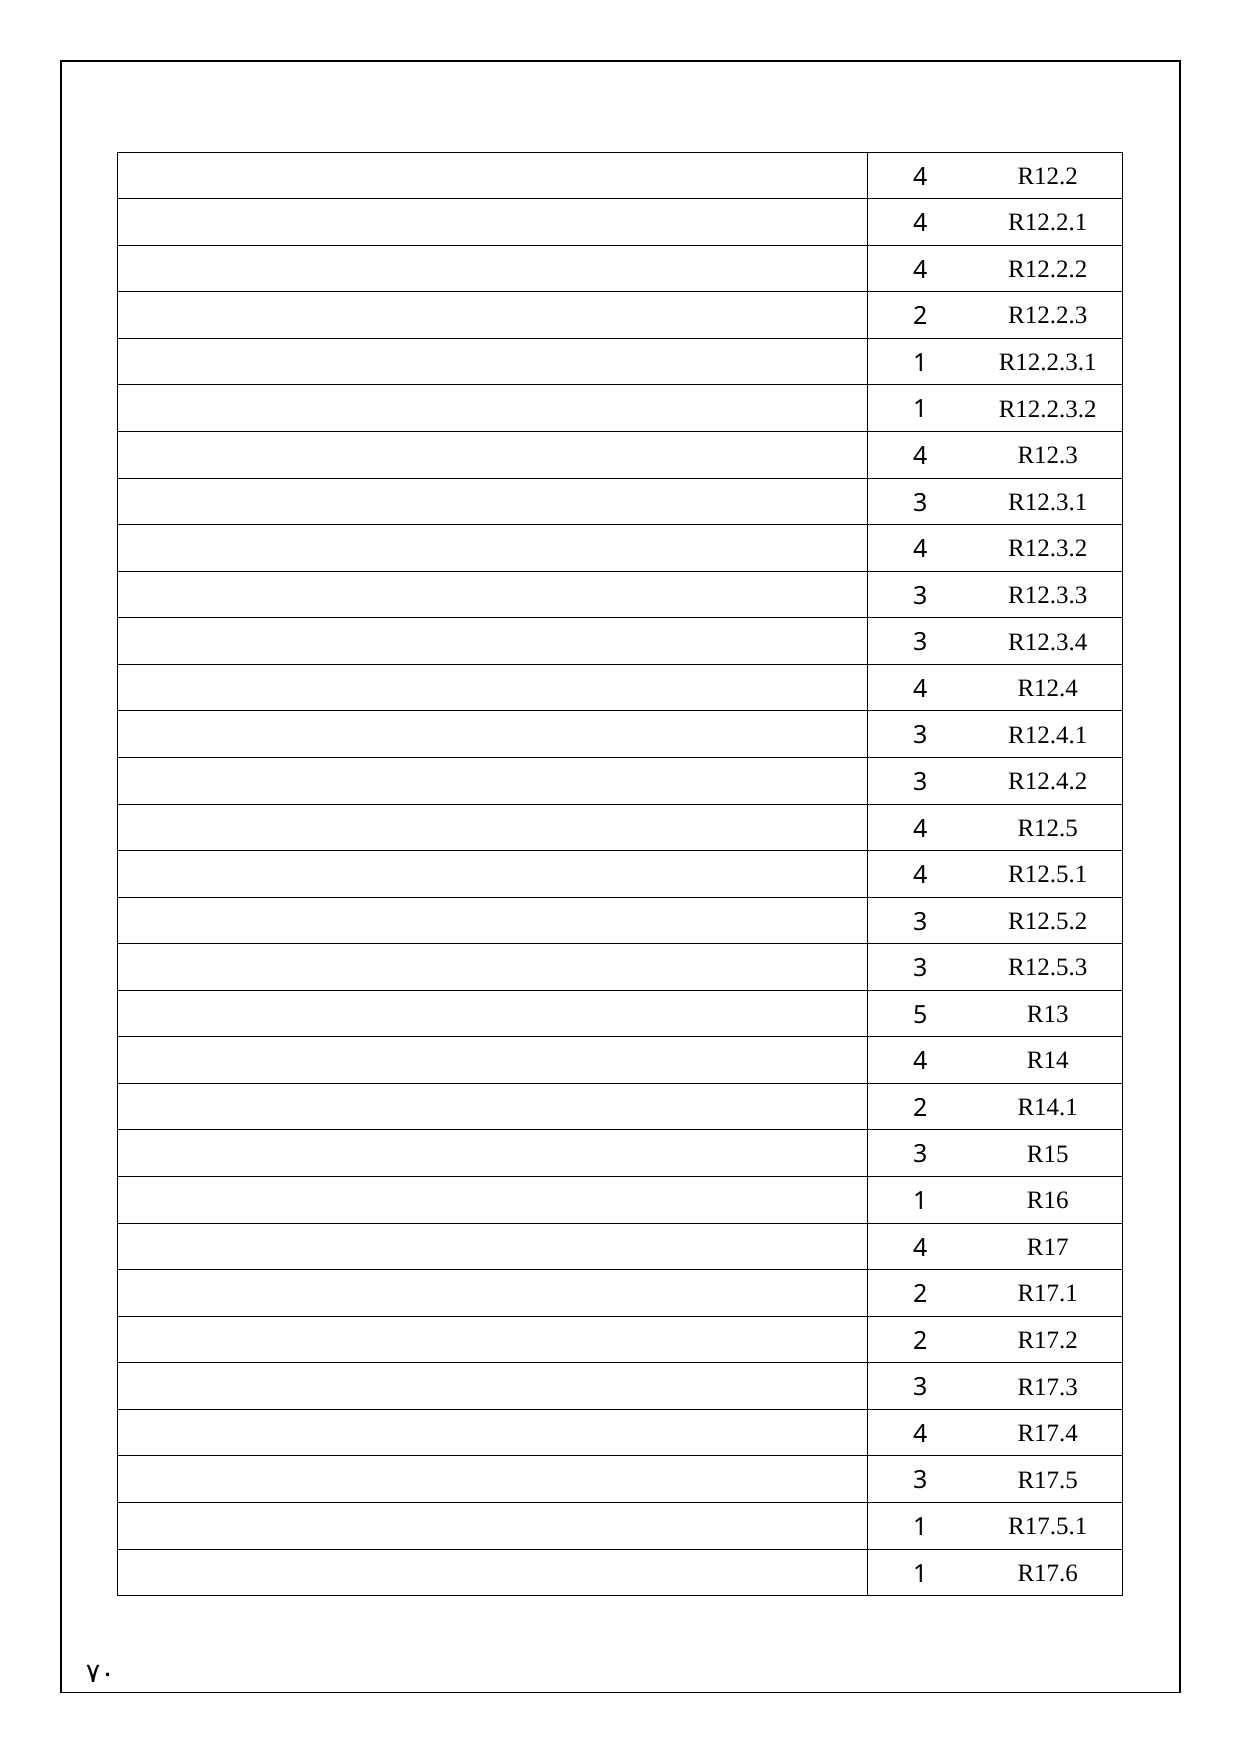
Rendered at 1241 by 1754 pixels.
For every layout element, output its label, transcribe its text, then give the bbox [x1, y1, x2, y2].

table_cell R12.5.3 [973, 944, 1122, 990]
table_cell [118, 665, 493, 710]
table_cell [118, 711, 493, 757]
table_cell 1 [868, 1177, 973, 1222]
table_cell R12.4.1 [973, 711, 1122, 757]
table_cell [118, 292, 493, 338]
table_cell [493, 339, 867, 384]
table_cell R12.3.3 [973, 572, 1122, 617]
table_cell R13 [973, 991, 1122, 1036]
table_cell 2 [868, 1084, 973, 1129]
table_cell 3 [868, 1130, 973, 1176]
table_cell [493, 153, 867, 198]
table_cell [118, 944, 493, 990]
table_cell [493, 1456, 867, 1502]
table_cell [118, 525, 493, 571]
table_cell R17.3 [973, 1363, 1122, 1409]
table_cell 3 [868, 1456, 973, 1502]
table_cell [118, 1130, 493, 1176]
table_cell R17.4 [973, 1410, 1122, 1455]
table_cell 2 [868, 292, 973, 338]
table_cell [118, 1317, 493, 1362]
table_cell 4 [868, 851, 973, 897]
table_cell [118, 618, 493, 664]
table_cell [118, 1410, 493, 1455]
table_cell [493, 898, 867, 943]
table_cell 3 [868, 944, 973, 990]
table_cell 2 [868, 1317, 973, 1362]
table_cell [493, 1224, 867, 1269]
table_cell [118, 153, 493, 198]
table_cell [118, 1550, 493, 1595]
table_cell [493, 292, 867, 338]
table_cell [493, 432, 867, 477]
table_cell R12.3.4 [973, 618, 1122, 664]
table_cell R17.6 [973, 1550, 1122, 1595]
table_cell R12.2.3 [973, 292, 1122, 338]
table_cell R12.3.2 [973, 525, 1122, 571]
table_cell 3 [868, 711, 973, 757]
table_cell [493, 199, 867, 245]
table_cell [118, 1177, 493, 1222]
table_cell R12.2 [973, 153, 1122, 198]
table_cell [493, 1317, 867, 1362]
table_cell [493, 1550, 867, 1595]
table_cell [493, 1503, 867, 1548]
table_cell [493, 711, 867, 757]
table_cell [493, 385, 867, 431]
table_cell [493, 246, 867, 291]
table_cell 1 [868, 385, 973, 431]
table_cell R14.1 [973, 1084, 1122, 1129]
table_cell [118, 572, 493, 617]
table_cell 2 [868, 1270, 973, 1316]
table_cell 4 [868, 525, 973, 571]
table_cell R12.3.1 [973, 479, 1122, 524]
table_cell [493, 991, 867, 1036]
table_cell [118, 1456, 493, 1502]
table_cell 4 [868, 1037, 973, 1083]
table_cell [118, 1224, 493, 1269]
table_cell 3 [868, 758, 973, 803]
table_cell 4 [868, 1410, 973, 1455]
table_cell R12.5 [973, 805, 1122, 850]
table_cell 1 [868, 1550, 973, 1595]
table_cell [118, 246, 493, 291]
table_cell 4 [868, 153, 973, 198]
table_cell 4 [868, 432, 973, 477]
table_cell [493, 1410, 867, 1455]
table_cell 4 [868, 1224, 973, 1269]
table_cell R12.4 [973, 665, 1122, 710]
table_cell 3 [868, 618, 973, 664]
table_cell [493, 758, 867, 803]
table_cell [493, 1363, 867, 1409]
table_cell [118, 1084, 493, 1129]
table_cell [118, 851, 493, 897]
table_cell R16 [973, 1177, 1122, 1222]
table_cell [118, 898, 493, 943]
table_cell [118, 758, 493, 803]
table_cell [118, 339, 493, 384]
table_cell [118, 991, 493, 1036]
table_cell [493, 572, 867, 617]
table_cell [493, 851, 867, 897]
table_cell 3 [868, 572, 973, 617]
table_cell [493, 1270, 867, 1316]
table_cell [118, 479, 493, 524]
table_cell R12.3 [973, 432, 1122, 477]
table_cell [493, 944, 867, 990]
table_cell [493, 1177, 867, 1222]
table_cell R12.2.3.1 [973, 339, 1122, 384]
table_cell 3 [868, 1363, 973, 1409]
table_cell R12.4.2 [973, 758, 1122, 803]
table_cell [493, 805, 867, 850]
table_cell R17.1 [973, 1270, 1122, 1316]
table_cell R12.2.3.2 [973, 385, 1122, 431]
table_cell R12.5.1 [973, 851, 1122, 897]
table_cell R17 [973, 1224, 1122, 1269]
table_cell 5 [868, 991, 973, 1036]
table_cell 3 [868, 898, 973, 943]
table_cell [493, 525, 867, 571]
table_cell 1 [868, 1503, 973, 1548]
table_cell [118, 199, 493, 245]
table_cell R15 [973, 1130, 1122, 1176]
table_cell [118, 1363, 493, 1409]
table_cell 3 [868, 479, 973, 524]
table_cell [493, 479, 867, 524]
table_cell R17.5 [973, 1456, 1122, 1502]
table_cell 4 [868, 246, 973, 291]
table_cell [493, 1084, 867, 1129]
table_cell [493, 618, 867, 664]
table_cell R17.2 [973, 1317, 1122, 1362]
table_cell [118, 1270, 493, 1316]
table_cell 4 [868, 805, 973, 850]
table_cell R17.5.1 [973, 1503, 1122, 1548]
table_cell 4 [868, 665, 973, 710]
table_cell [118, 805, 493, 850]
table_cell [118, 432, 493, 477]
table_cell R12.2.2 [973, 246, 1122, 291]
table_cell [493, 665, 867, 710]
table_cell 1 [868, 339, 973, 384]
table_cell R12.5.2 [973, 898, 1122, 943]
table_cell [118, 385, 493, 431]
table_cell [118, 1037, 493, 1083]
table_cell R14 [973, 1037, 1122, 1083]
table_cell 4 [868, 199, 973, 245]
table_cell [118, 1503, 493, 1548]
table_cell [493, 1037, 867, 1083]
table_cell [493, 1130, 867, 1176]
table_cell R12.2.1 [973, 199, 1122, 245]
